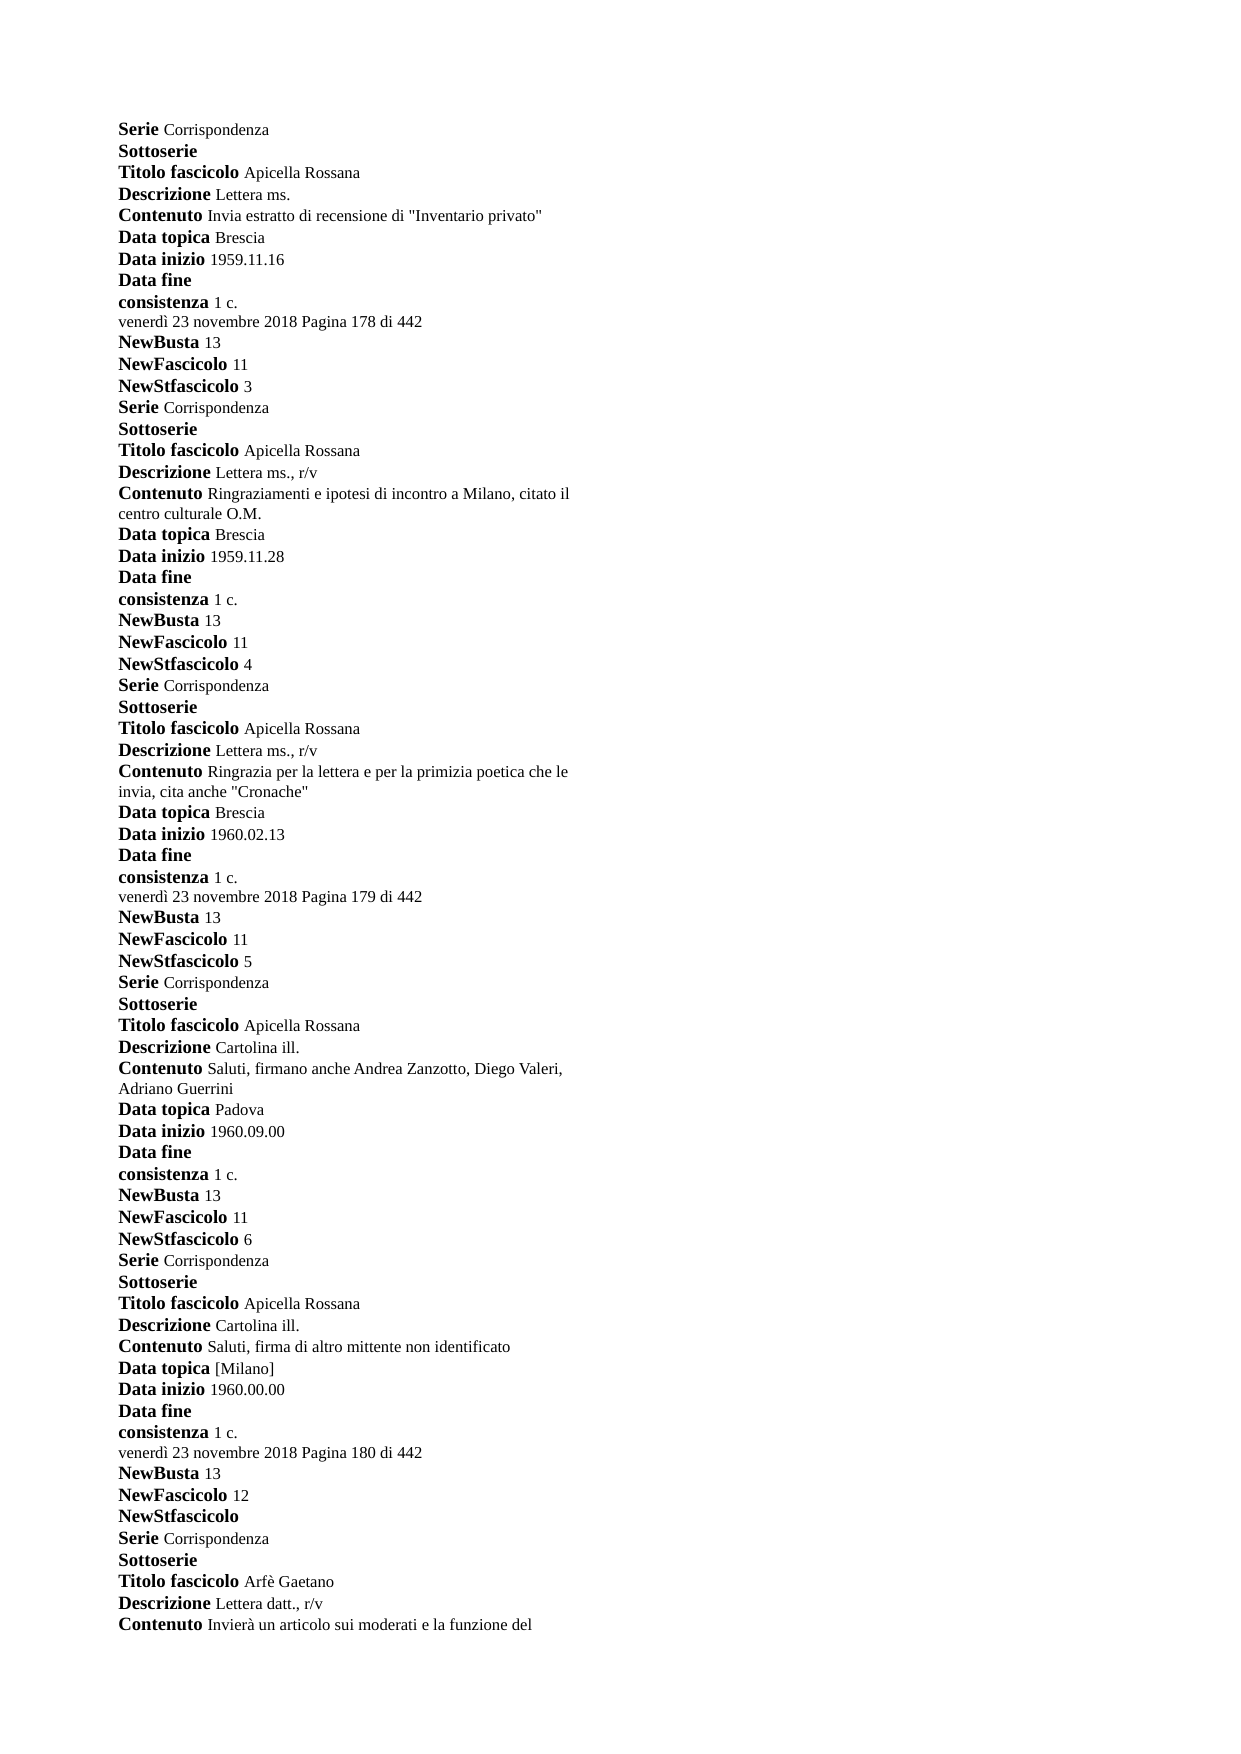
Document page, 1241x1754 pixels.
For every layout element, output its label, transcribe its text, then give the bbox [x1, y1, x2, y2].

text Sottoserie [118, 1271, 1122, 1292]
text NewStfascicolo 4 [118, 652, 1122, 674]
text Contenuto Ringrazia per la lettera e per la primizia poetica che le [118, 760, 1122, 782]
text Sottoserie [118, 993, 1122, 1014]
text Data topica [Milano] [118, 1357, 1122, 1378]
text Data inizio 1960.02.13 [118, 822, 1122, 844]
text Titolo fascicolo Apicella Rossana [118, 717, 1122, 739]
text Data fine [118, 1141, 1122, 1163]
text NewBusta 13 [118, 1462, 1122, 1484]
text Sottoserie [118, 696, 1122, 717]
text Contenuto Saluti, firmano anche Andrea Zanzotto, Diego Valeri, [118, 1057, 1122, 1079]
text Titolo fascicolo Arfè Gaetano [118, 1570, 1122, 1592]
text Data fine [118, 269, 1122, 291]
text Adriano Guerrini [118, 1079, 1122, 1098]
text Descrizione Cartolina ill. [118, 1314, 1122, 1335]
text NewFascicolo 11 [118, 631, 1122, 652]
text centro culturale O.M. [118, 504, 1122, 523]
text Descrizione Lettera datt., r/v [118, 1592, 1122, 1613]
text Sottoserie [118, 418, 1122, 439]
text Serie Corrispondenza [118, 1527, 1122, 1548]
text Contenuto Saluti, firma di altro mittente non identificato [118, 1335, 1122, 1357]
text NewBusta 13 [118, 609, 1122, 631]
text NewBusta 13 [118, 1184, 1122, 1206]
text NewBusta 13 [118, 906, 1122, 928]
text NewBusta 13 [118, 331, 1122, 353]
text NewFascicolo 11 [118, 1206, 1122, 1227]
text Data fine [118, 844, 1122, 866]
text Data topica Padova [118, 1098, 1122, 1119]
text Serie Corrispondenza [118, 396, 1122, 418]
text NewStfascicolo 6 [118, 1227, 1122, 1249]
text NewStfascicolo 5 [118, 949, 1122, 971]
text NewFascicolo 12 [118, 1484, 1122, 1505]
text venerdì 23 novembre 2018 Pagina 178 di 442 [118, 312, 1122, 331]
text Serie Corrispondenza [118, 674, 1122, 696]
text Descrizione Cartolina ill. [118, 1036, 1122, 1057]
text Sottoserie [118, 140, 1122, 161]
text Descrizione Lettera ms., r/v [118, 461, 1122, 482]
text Titolo fascicolo Apicella Rossana [118, 161, 1122, 183]
text invia, cita anche "Cronache" [118, 782, 1122, 801]
text Data fine [118, 1400, 1122, 1421]
text Sottoserie [118, 1548, 1122, 1570]
text venerdì 23 novembre 2018 Pagina 179 di 442 [118, 887, 1122, 906]
text Descrizione Lettera ms., r/v [118, 739, 1122, 760]
text Titolo fascicolo Apicella Rossana [118, 1014, 1122, 1036]
text Data inizio 1959.11.16 [118, 247, 1122, 269]
text Data topica Brescia [118, 523, 1122, 544]
text venerdì 23 novembre 2018 Pagina 180 di 442 [118, 1443, 1122, 1462]
text NewFascicolo 11 [118, 928, 1122, 949]
text Data inizio 1960.00.00 [118, 1378, 1122, 1400]
text Data inizio 1959.11.28 [118, 544, 1122, 566]
text Titolo fascicolo Apicella Rossana [118, 439, 1122, 461]
text Serie Corrispondenza [118, 971, 1122, 993]
text consistenza 1 c. [118, 1163, 1122, 1184]
text Descrizione Lettera ms. [118, 183, 1122, 204]
text Data fine [118, 566, 1122, 588]
text Serie Corrispondenza [118, 1249, 1122, 1271]
text Contenuto Invia estratto di recensione di "Inventario privato" [118, 204, 1122, 226]
text NewStfascicolo 3 [118, 374, 1122, 396]
text consistenza 1 c. [118, 588, 1122, 609]
text Serie Corrispondenza [118, 118, 1122, 140]
text Contenuto Invierà un articolo sui moderati e la funzione del [118, 1613, 1122, 1635]
text Titolo fascicolo Apicella Rossana [118, 1292, 1122, 1314]
text NewFascicolo 11 [118, 353, 1122, 374]
text Data inizio 1960.09.00 [118, 1119, 1122, 1141]
text consistenza 1 c. [118, 866, 1122, 887]
text Data topica Brescia [118, 801, 1122, 822]
text NewStfascicolo [118, 1505, 1122, 1527]
text consistenza 1 c. [118, 291, 1122, 312]
text Data topica Brescia [118, 226, 1122, 247]
text consistenza 1 c. [118, 1421, 1122, 1443]
text Contenuto Ringraziamenti e ipotesi di incontro a Milano, citato il [118, 482, 1122, 504]
